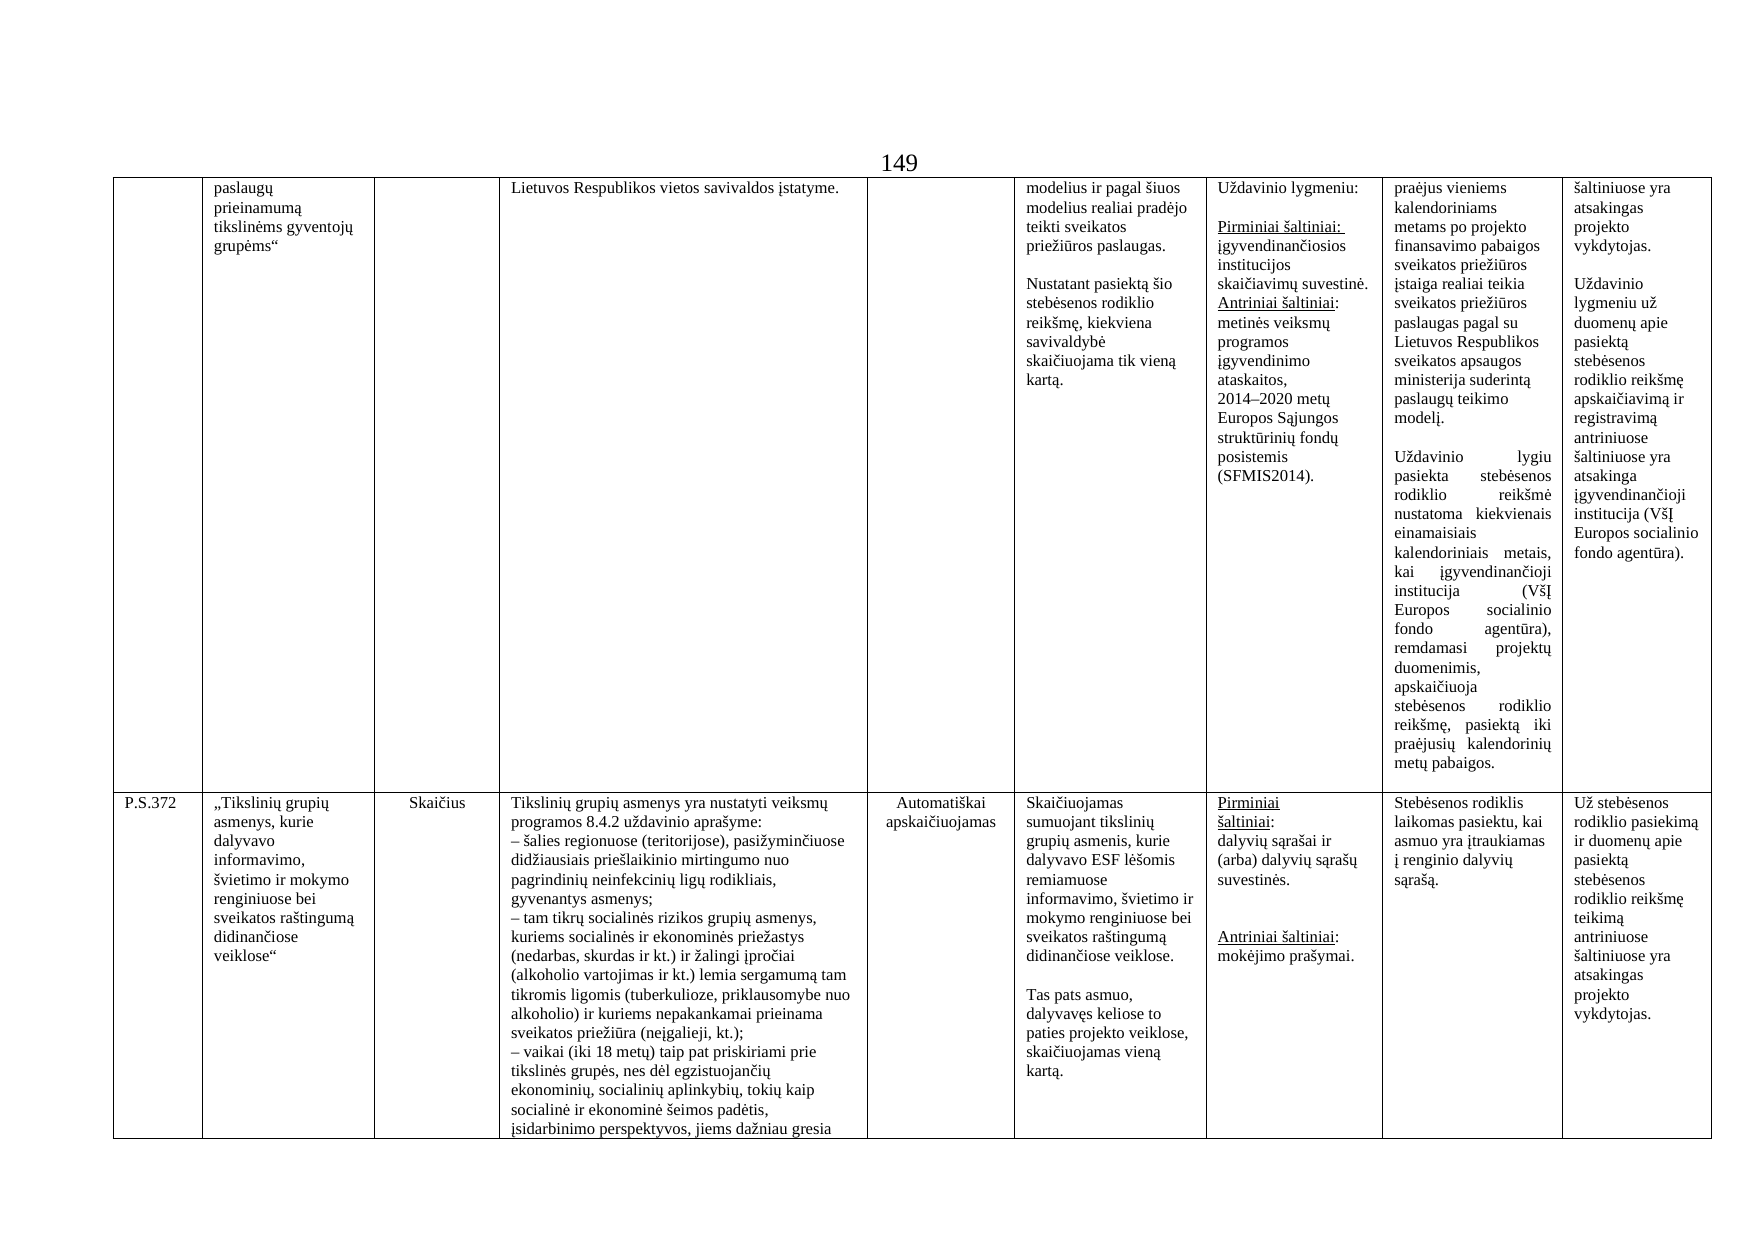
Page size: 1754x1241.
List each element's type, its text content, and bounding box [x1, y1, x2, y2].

table_cell Automatiškai apskaičiuojamas [868, 793, 1014, 1138]
table_cell paslaugų prieinamumą tikslinėms gyventojų grupėms“ [203, 178, 374, 792]
table_cell šaltiniuose yra atsakingas projekto vykdytojas. Uždavinio lygmeniu už duomenų apie pasiektą stebėsenos rodiklio reikšmę apskaičiavimą ir registravimą antriniuose šaltiniuose yra atsakinga įgyvendinančioji institucija (VšĮ Europos socialinio fondo agentūra). [1563, 178, 1711, 792]
table_cell Stebėsenos rodiklis laikomas pasiektu, kai asmuo yra įtraukiamas į renginio dalyvių sąrašą. [1383, 793, 1562, 1138]
table_cell „Tikslinių grupių asmenys, kurie dalyvavo informavimo, švietimo ir mokymo renginiuose bei sveikatos raštingumą didinančiose veiklose“ [203, 793, 374, 1138]
table_cell Skaičiuojamas sumuojant tikslinių grupių asmenis, kurie dalyvavo ESF lėšomis remiamuose informavimo, švietimo ir mokymo renginiuose bei sveikatos raštingumą didinančiose veiklose. Tas pats asmuo, dalyvavęs keliose to paties projekto veiklose, skaičiuojamas vieną kartą. [1015, 793, 1206, 1138]
table_cell [868, 178, 1014, 792]
table_cell praėjus vieniems kalendoriniams metams po projekto finansavimo pabaigos sveikatos priežiūros įstaiga realiai teikia sveikatos priežiūros paslaugas pagal su Lietuvos Respublikos sveikatos apsaugos ministerija suderintą paslaugų teikimo modelį. Uždavinio lygiu pasiekta stebėsenos rodiklio reikšmė nustatoma kiekvienais einamaisiais kalendoriniais metais, kai įgyvendinančioji institucija (VšĮ Europos socialinio fondo agentūra), remdamasi projektų duomenimis, apskaičiuoja stebėsenos rodiklio reikšmę, pasiektą iki praėjusių kalendorinių metų pabaigos. [1383, 178, 1562, 792]
table_cell [114, 178, 202, 792]
table_cell P.S.372 [114, 793, 202, 1138]
table_cell Tikslinių grupių asmenys yra nustatyti veiksmų programos 8.4.2 uždavinio aprašyme: – šalies regionuose (teritorijose), pasižyminčiuose didžiausiais priešlaikinio mirtingumo nuo pagrindinių neinfekcinių ligų rodikliais, gyvenantys asmenys; – tam tikrų socialinės rizikos grupių asmenys, kuriems socialinės ir ekonominės priežastys (nedarbas, skurdas ir kt.) ir žalingi įpročiai (alkoholio vartojimas ir kt.) lemia sergamumą tam tikromis ligomis (tuberkulioze, priklausomybe nuo alkoholio) ir kuriems nepakankamai prieinama sveikatos priežiūra (neįgalieji, kt.); – vaikai (iki 18 metų) taip pat priskiriami prie tikslinės grupės, nes dėl egzistuojančių ekonominių, socialinių aplinkybių, tokių kaip socialinė ir ekonominė šeimos padėtis, įsidarbinimo perspektyvos, jiems dažniau gresia [500, 793, 867, 1138]
table_cell Skaičius [375, 793, 499, 1138]
table_cell Uždavinio lygmeniu: Pirminiai šaltiniai: įgyvendinančiosios institucijos skaičiavimų suvestinė. Antriniai šaltiniai: metinės veiksmų programos įgyvendinimo ataskaitos, 2014–2020 metų Europos Sąjungos struktūrinių fondų posistemis (SFMIS2014). [1207, 178, 1382, 792]
table_cell Pirminiai šaltiniai: dalyvių sąrašai ir (arba) dalyvių sąrašų suvestinės. Antriniai šaltiniai: mokėjimo prašymai. [1207, 793, 1382, 1138]
table_cell Už stebėsenos rodiklio pasiekimą ir duomenų apie pasiektą stebėsenos rodiklio reikšmę teikimą antriniuose šaltiniuose yra atsakingas projekto vykdytojas. [1563, 793, 1711, 1138]
table_cell Lietuvos Respublikos vietos savivaldos įstatyme. [500, 178, 867, 792]
table_cell [375, 178, 499, 792]
table_cell modelius ir pagal šiuos modelius realiai pradėjo teikti sveikatos priežiūros paslaugas. Nustatant pasiektą šio stebėsenos rodiklio reikšmę, kiekviena savivaldybė skaičiuojama tik vieną kartą. [1015, 178, 1206, 792]
